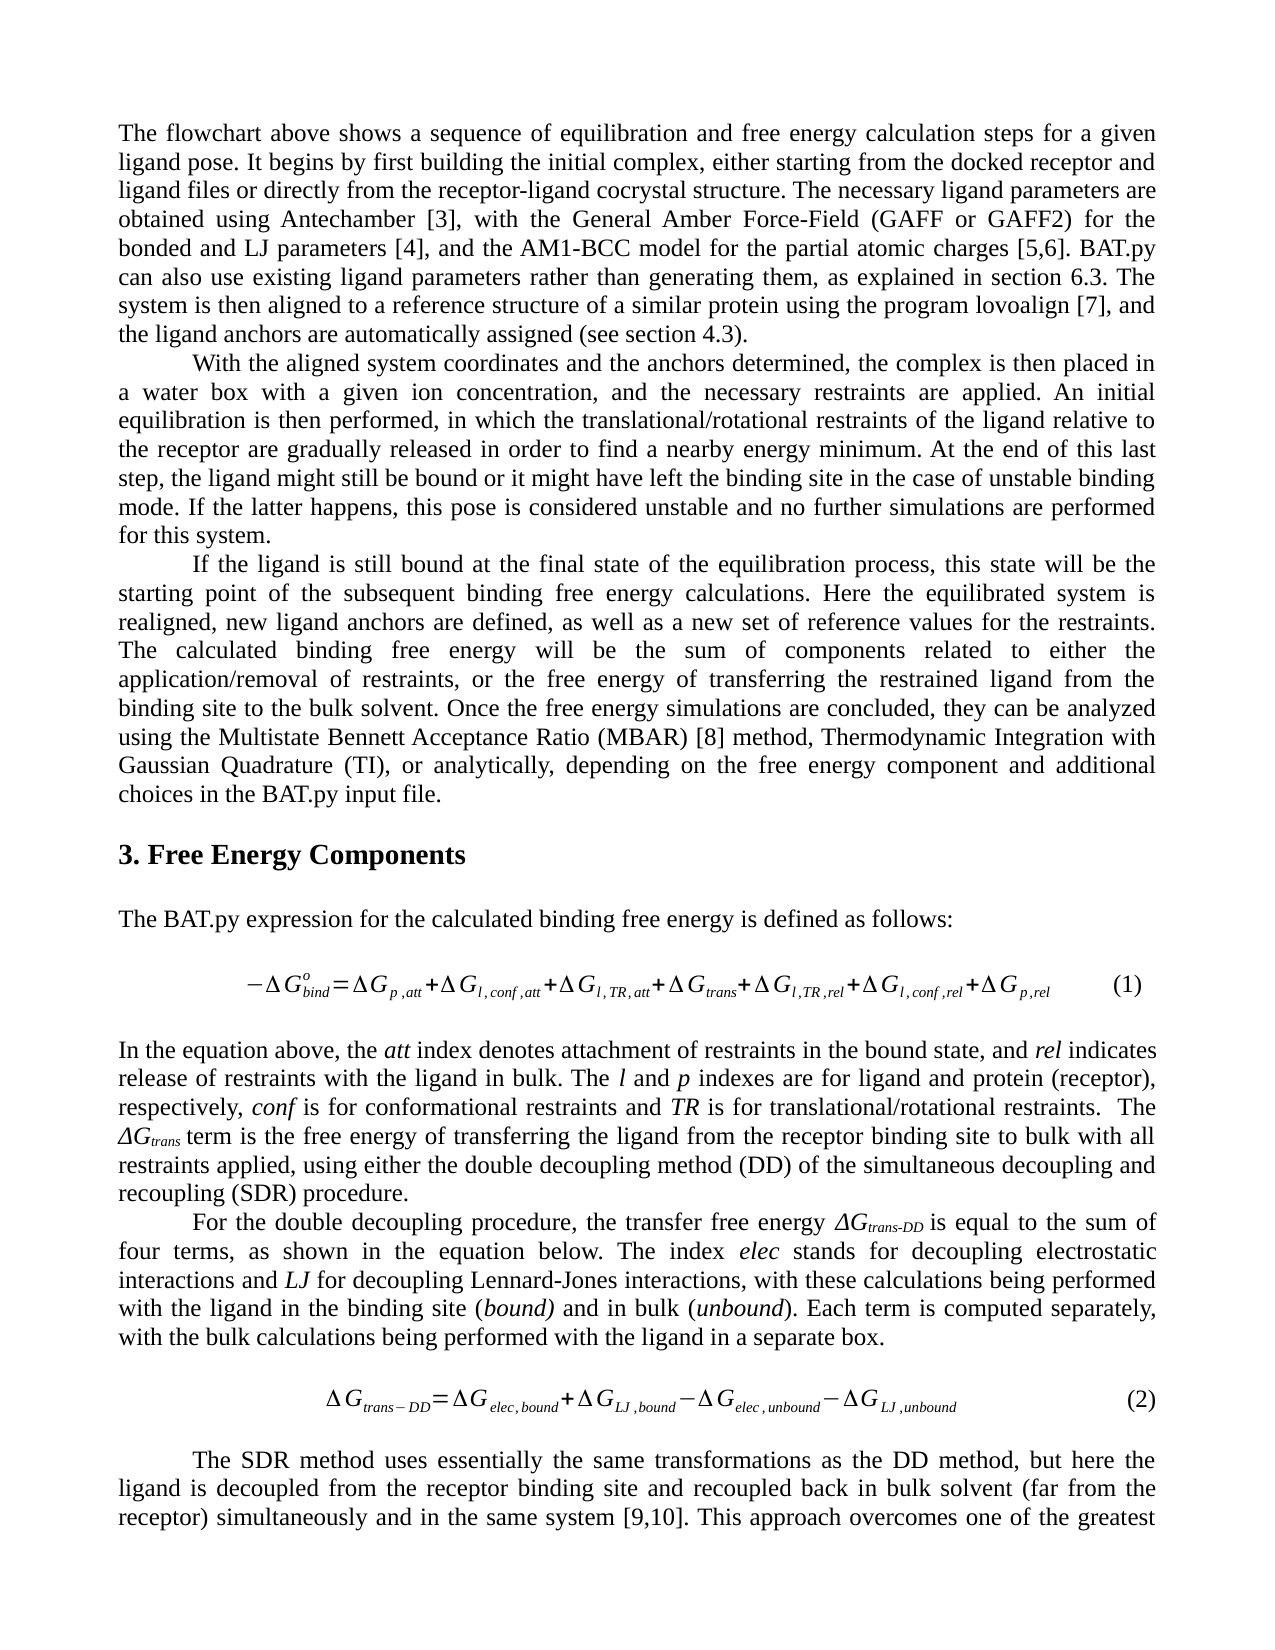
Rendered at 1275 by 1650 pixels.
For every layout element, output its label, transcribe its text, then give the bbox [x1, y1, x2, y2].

text 3. Free Energy Components [118, 837, 1157, 870]
text The SDR method uses essentially the same transformations as the DD method, but here the ligand is decoupled from the receptor binding site and recoupled back in bulk solvent (far from the receptor) simultaneously and in the same system [9,10]. This approach overcomes one of the greatest [118, 1445, 1157, 1531]
text (1) [118, 966, 1157, 1001]
text For the double decoupling procedure, the transfer free energy ΔGtrans-DD is equal to the sum of four terms, as shown in the equation below. The index elec stands for decoupling electrostatic interactions and LJ for decoupling Lennard-Jones interactions, with these calculations being performed with the ligand in the binding site (bound) and in bulk (unbound). Each term is computed separately, with the bulk calculations being performed with the ligand in a separate box. [118, 1207, 1157, 1351]
text The BAT.py expression for the calculated binding free energy is defined as follows: [118, 904, 1157, 933]
text The flowchart above shows a sequence of equilibration and free energy calculation steps for a given ligand pose. It begins by first building the initial complex, either starting from the docked receptor and ligand files or directly from the receptor-ligand cocrystal structure. The necessary ligand parameters are obtained using Antechamber [3], with the General Amber Force-Field (GAFF or GAFF2) for the bonded and LJ parameters [4], and the AM1-BCC model for the partial atomic charges [5,6]. BAT.py can also use existing ligand parameters rather than generating them, as explained in section 6.3. The system is then aligned to a reference structure of a similar protein using the program lovoalign [7], and the ligand anchors are automatically assigned (see section 4.3). [118, 118, 1157, 348]
text With the aligned system coordinates and the anchors determined, the complex is then placed in a water box with a given ion concentration, and the necessary restraints are applied. An initial equilibration is then performed, in which the translational/rotational restraints of the ligand relative to the receptor are gradually released in order to find a nearby energy minimum. At the end of this last step, the ligand might still be bound or it might have left the binding site in the case of unstable binding mode. If the latter happens, this pose is considered unstable and no further simulations are performed for this system. [118, 348, 1157, 549]
text If the ligand is still bound at the final state of the equilibration process, this state will be the starting point of the subsequent binding free energy calculations. Here the equilibrated system is realigned, new ligand anchors are defined, as well as a new set of reference values for the restraints. The calculated binding free energy will be the sum of components related to either the application/removal of restraints, or the free energy of transferring the restrained ligand from the binding site to the bulk solvent. Once the free energy simulations are concluded, they can be analyzed using the Multistate Bennett Acceptance Ratio (MBAR) [8] method, Thermodynamic Integration with Gaussian Quadrature (TI), or analytically, depending on the free energy component and additional choices in the BAT.py input file. [118, 549, 1157, 808]
text (2) [118, 1380, 1157, 1416]
text In the equation above, the att index denotes attachment of restraints in the bound state, and rel indicates release of restraints with the ligand in bulk. The l and p indexes are for ligand and protein (receptor), respectively, conf is for conformational restraints and TR is for translational/rotational restraints. The ΔGtrans term is the free energy of transferring the ligand from the receptor binding site to bulk with all restraints applied, using either the double decoupling method (DD) of the simultaneous decoupling and recoupling (SDR) procedure. [118, 1035, 1157, 1207]
